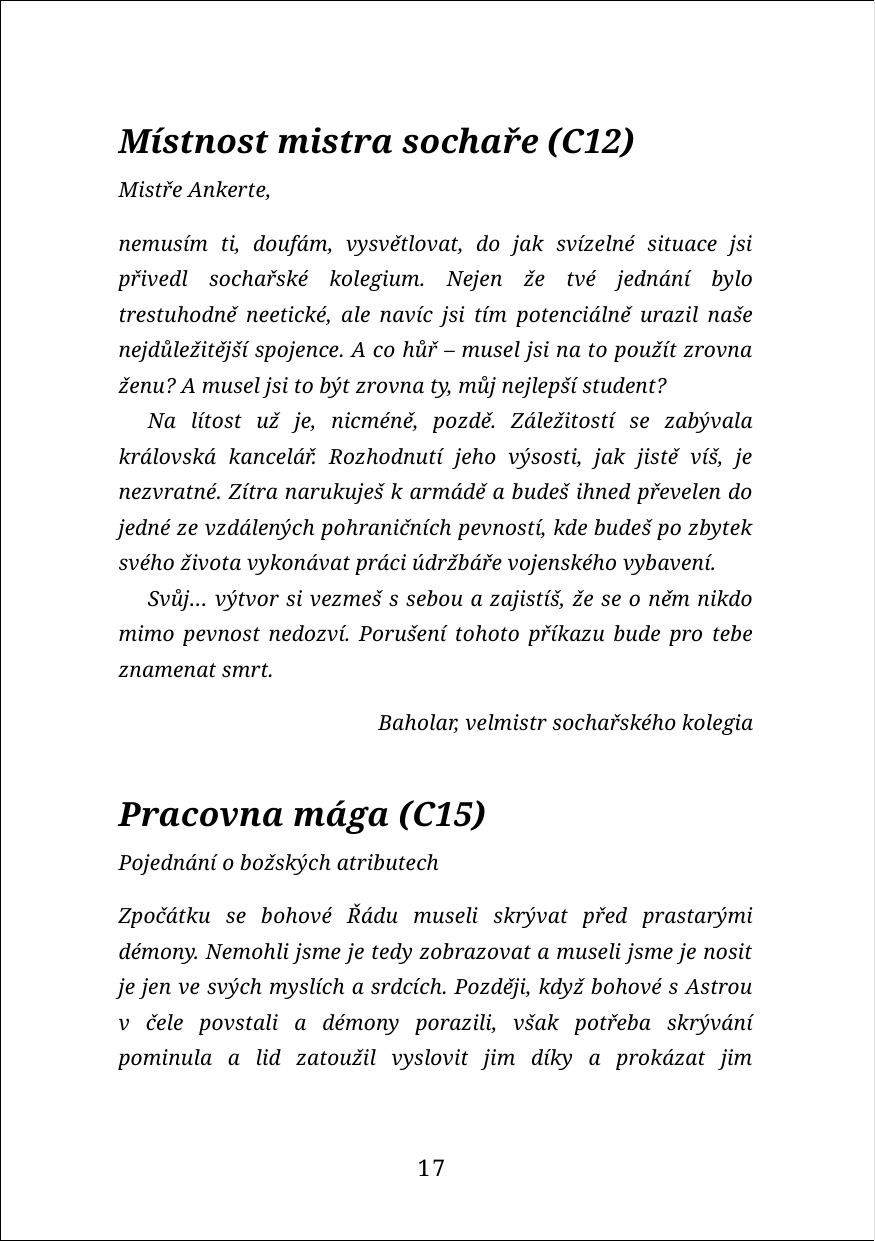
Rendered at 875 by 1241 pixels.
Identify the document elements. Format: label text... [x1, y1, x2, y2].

text Pojednání o božských atributech [118, 848, 756, 877]
subtitle Pracovna mága (C15) [118, 791, 756, 836]
text Mistře Ankerte, [118, 175, 756, 204]
text Baholar, velmistr sochařského kolegia [118, 708, 756, 737]
text nemusím ti, doufám, vysvětlovat, do jak svízelné situace jsi přivedl sochařské kolegium. Nejen že tvé jednání bylo trestuhodně neetické, ale navíc jsi tím potenciálně urazil naše nejdůležitější spojence. A co hůř – musel jsi na to použít zrovna ženu? A musel jsi to být zrovna ty, můj nejlepší student? Na lítost už je, nicméně, pozdě. Záležitostí se zabývala královská kancelář. Rozhodnutí jeho výsosti, jak jistě víš, je nezvratné. Zítra narukuješ k armádě a budeš ihned převelen do jedné ze vzdálených pohraničních pevností, kde budeš po zbytek svého života vykonávat práci údržbáře vojenského vybavení. Svůj… výtvor si vezmeš s sebou a zajistíš, že se o něm nikdo mimo pevnost nedozví. Porušení tohoto příkazu bude pro tebe znamenat smrt. [118, 229, 756, 683]
text Zpočátku se bohové Řádu museli skrývat před prastarými démony. Nemohli jsme je tedy zobrazovat a museli jsme je nosit je jen ve svých myslích a srdcích. Později, když bohové s Astrou v čele povstali a démony porazili, však potřeba skrývání pominula a lid zatoužil vyslovit jim díky a prokázat jim [118, 901, 756, 1072]
subtitle Místnost mistra sochaře (C12) [118, 118, 756, 164]
